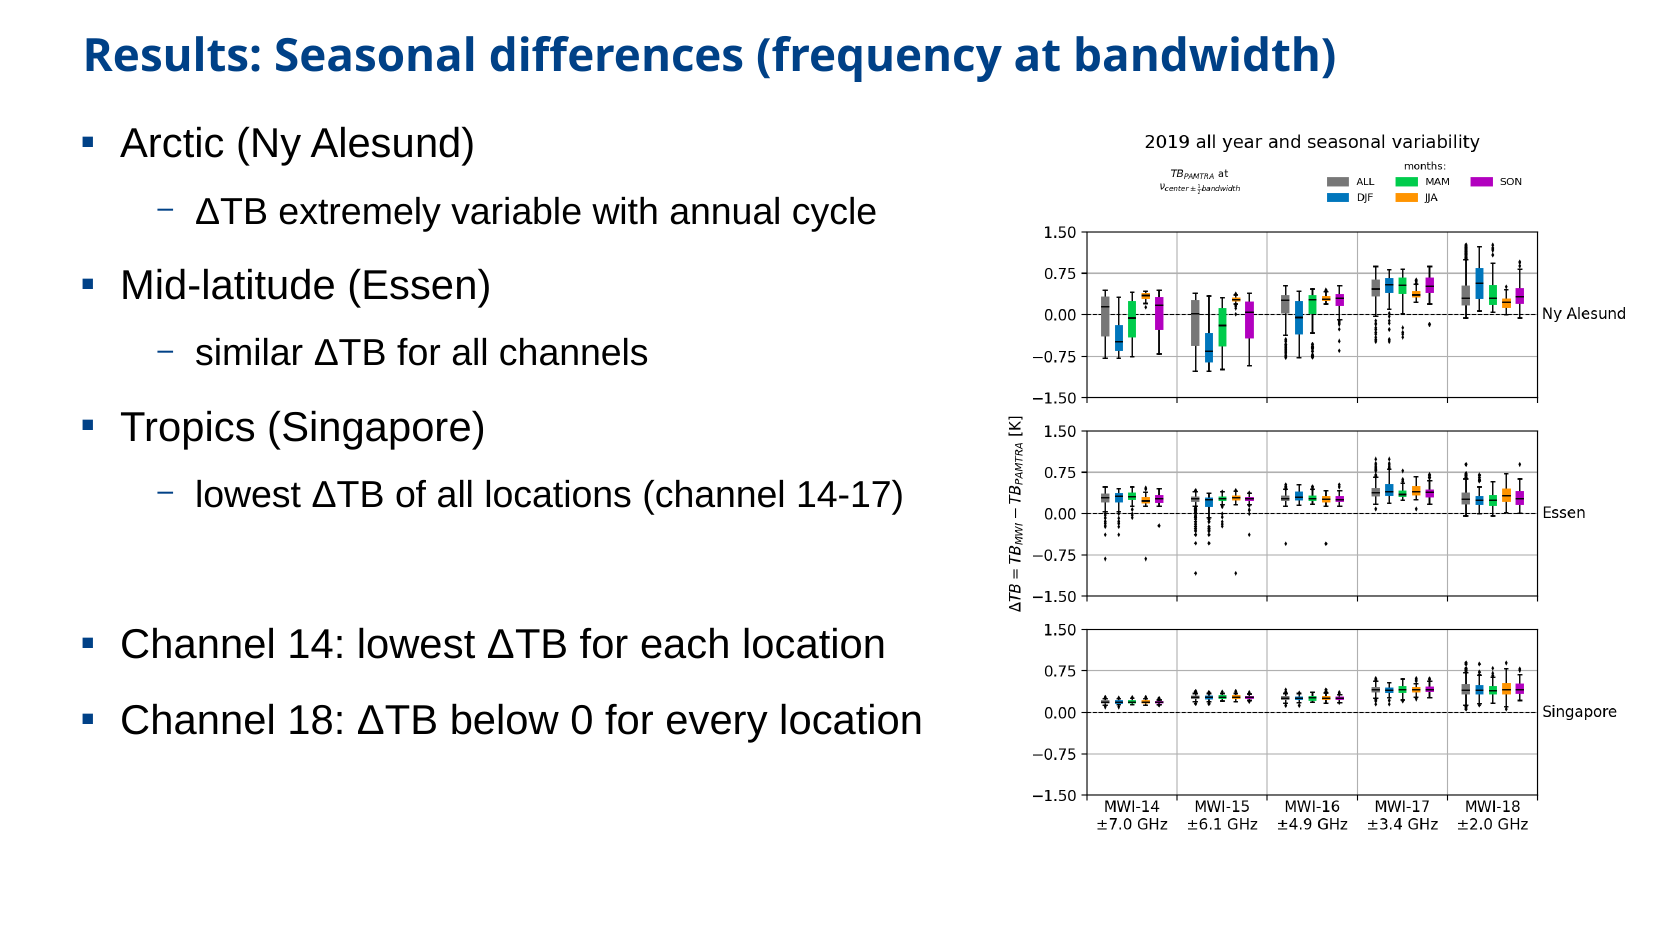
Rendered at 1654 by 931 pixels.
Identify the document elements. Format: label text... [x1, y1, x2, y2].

picture [990, 119, 1634, 871]
list Arctic (Ny Alesund) ΔTB extremely variable with annual cycle Mid-latitude (Essen) similar ΔTB for all channels Tropics (Singapore) lowest ΔTB of all locations (channel 14-17) Channel 14: lowest ΔTB for each location Channel 18: ΔTB below 0 for every location [82, 120, 990, 826]
title Results: Seasonal differences (frequency at bandwidth) [82, 19, 1571, 88]
